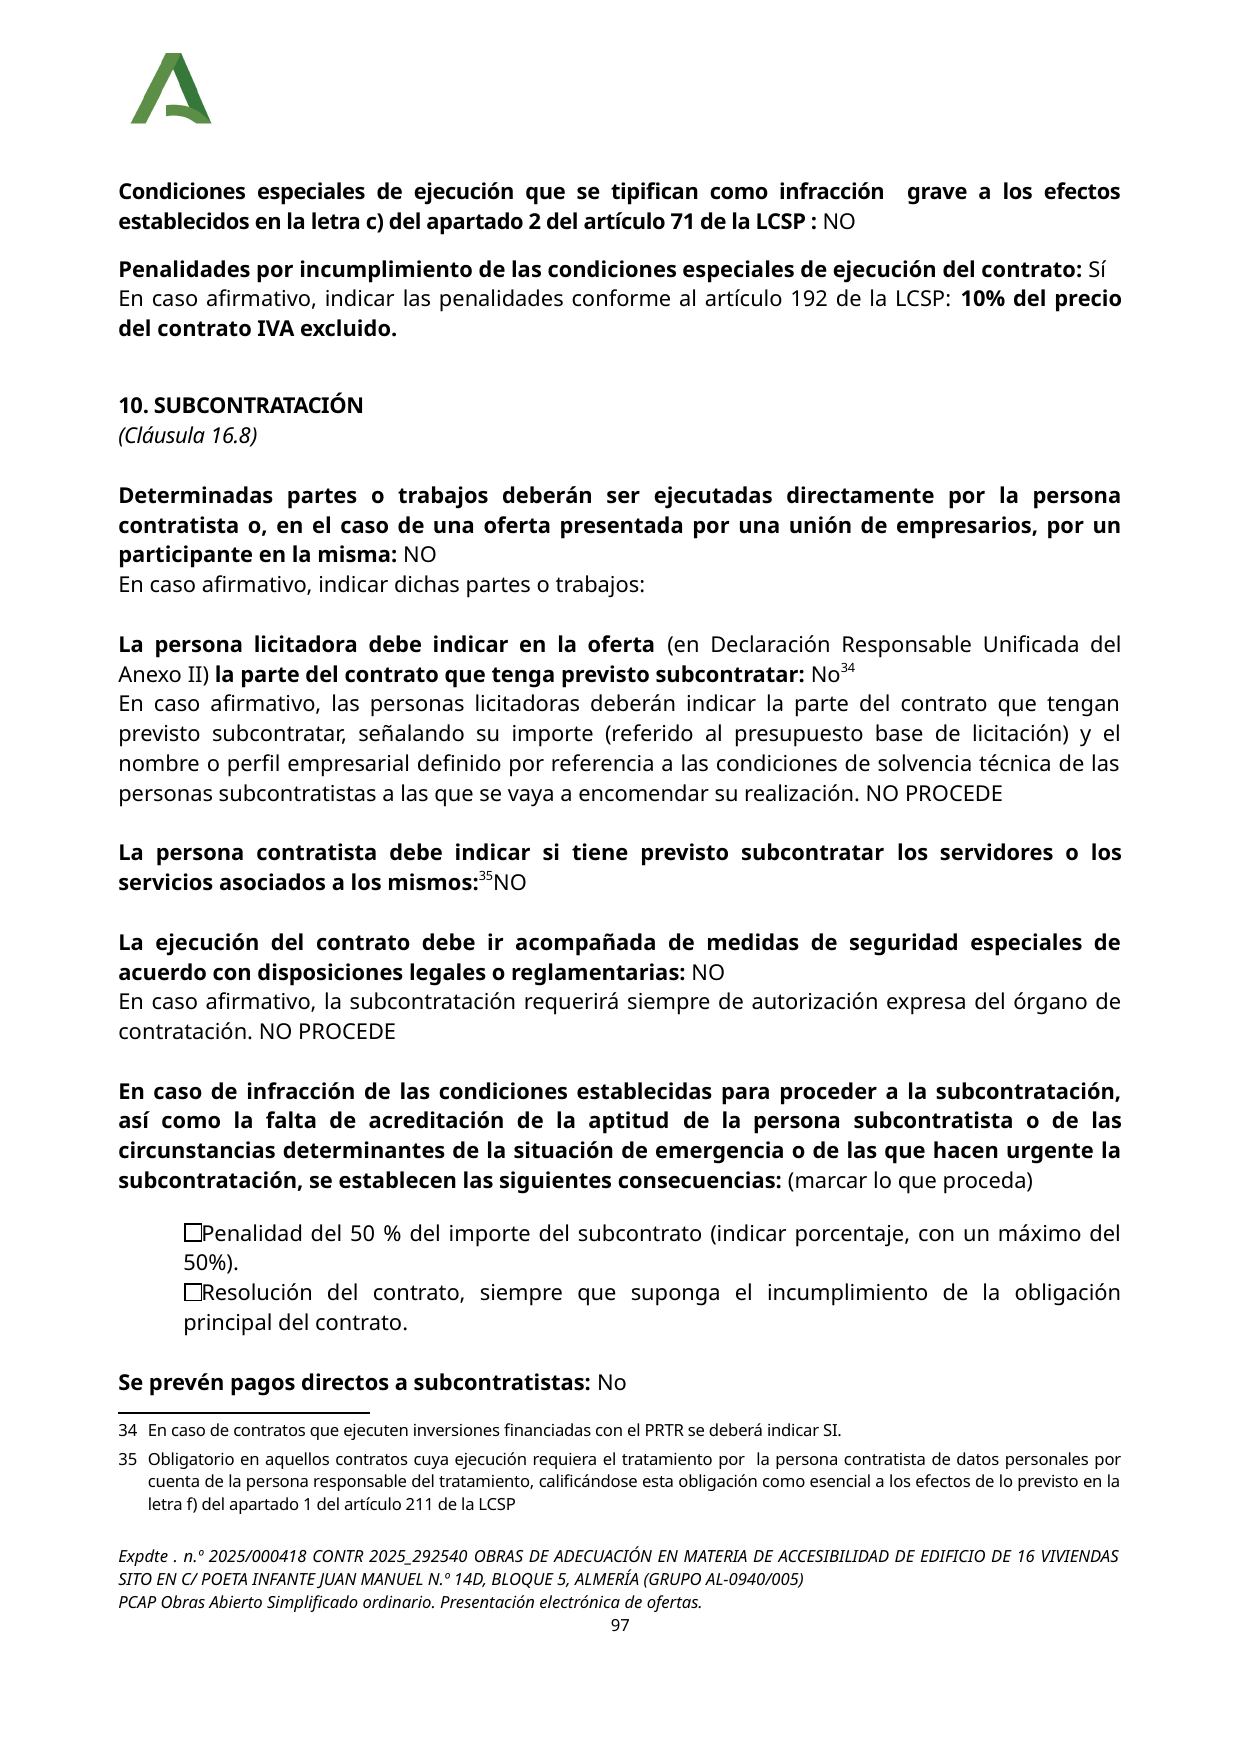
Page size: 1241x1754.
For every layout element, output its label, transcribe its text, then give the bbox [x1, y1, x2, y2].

picture [127, 48, 216, 128]
text En caso afirmativo, la subcontratación requerirá siempre de autorización expresa del órgano de contratación. NO PROCEDE [118, 986, 1122, 1046]
text Se prevén pagos directos a subcontratistas: No [118, 1367, 1122, 1396]
text En caso de infracción de las condiciones establecidas para proceder a la subcontratación, así como la falta de acreditación de la aptitud de la persona subcontratista o de las circunstancias determinantes de la situación de emergencia o de las que hacen urgente la subcontratación, se establecen las siguientes consecuencias: (marcar lo que proceda) [118, 1076, 1122, 1195]
text Resolución del contrato, siempre que suponga el incumplimiento de la obligación principal del contrato. [183, 1277, 1122, 1337]
text En caso afirmativo, indicar las penalidades conforme al artículo 192 de la LCSP: 10% del precio del contrato IVA excluido. [118, 283, 1122, 343]
text Penalidad del 50 % del importe del subcontrato (indicar porcentaje, con un máximo del 50%). [183, 1218, 1122, 1277]
text Penalidades por incumplimiento de las condiciones especiales de ejecución del contrato: Sí [118, 254, 1122, 283]
text En caso afirmativo, indicar dichas partes o trabajos: [118, 569, 1122, 599]
text La persona contratista debe indicar si tiene previsto subcontratar los servidores o los servicios asociados a los mismos:NO [118, 837, 1122, 897]
text 10. SUBCONTRATACIÓN [118, 391, 1122, 420]
text La ejecución del contrato debe ir acompañada de medidas de seguridad especiales de acuerdo con disposiciones legales o reglamentarias: NO [118, 927, 1122, 986]
text En caso de contratos que ejecuten inversiones financiadas con el PRTR se deberá indicar SI. [118, 1419, 1122, 1441]
text La persona licitadora debe indicar en la oferta (en Declaración Responsable Unificada del Anexo II) la parte del contrato que tenga previsto subcontratar: No [118, 629, 1122, 688]
text En caso afirmativo, las personas licitadoras deberán indicar la parte del contrato que tengan previsto subcontratar, señalando su importe (referido al presupuesto base de licitación) y el nombre o perfil empresarial definido por referencia a las condiciones de solvencia técnica de las personas subcontratistas a las que se vaya a encomendar su realización. NO PROCEDE [118, 688, 1122, 808]
text Obligatorio en aquellos contratos cuya ejecución requiera el tratamiento por la persona contratista de datos personales por cuenta de la persona responsable del tratamiento, calificándose esta obligación como esencial a los efectos de lo previsto en la letra f) del apartado 1 del artículo 211 de la LCSP [118, 1447, 1122, 1516]
text Condiciones especiales de ejecución que se tipifican como infracción grave a los efectos establecidos en la letra c) del apartado 2 del artículo 71 de la LCSP : NO [118, 176, 1122, 236]
text Determinadas partes o trabajos deberán ser ejecutadas directamente por la persona contratista o, en el caso de una oferta presentada por una unión de empresarios, por un participante en la misma: NO [118, 480, 1122, 569]
text (Cláusula 16.8) [118, 420, 1122, 450]
